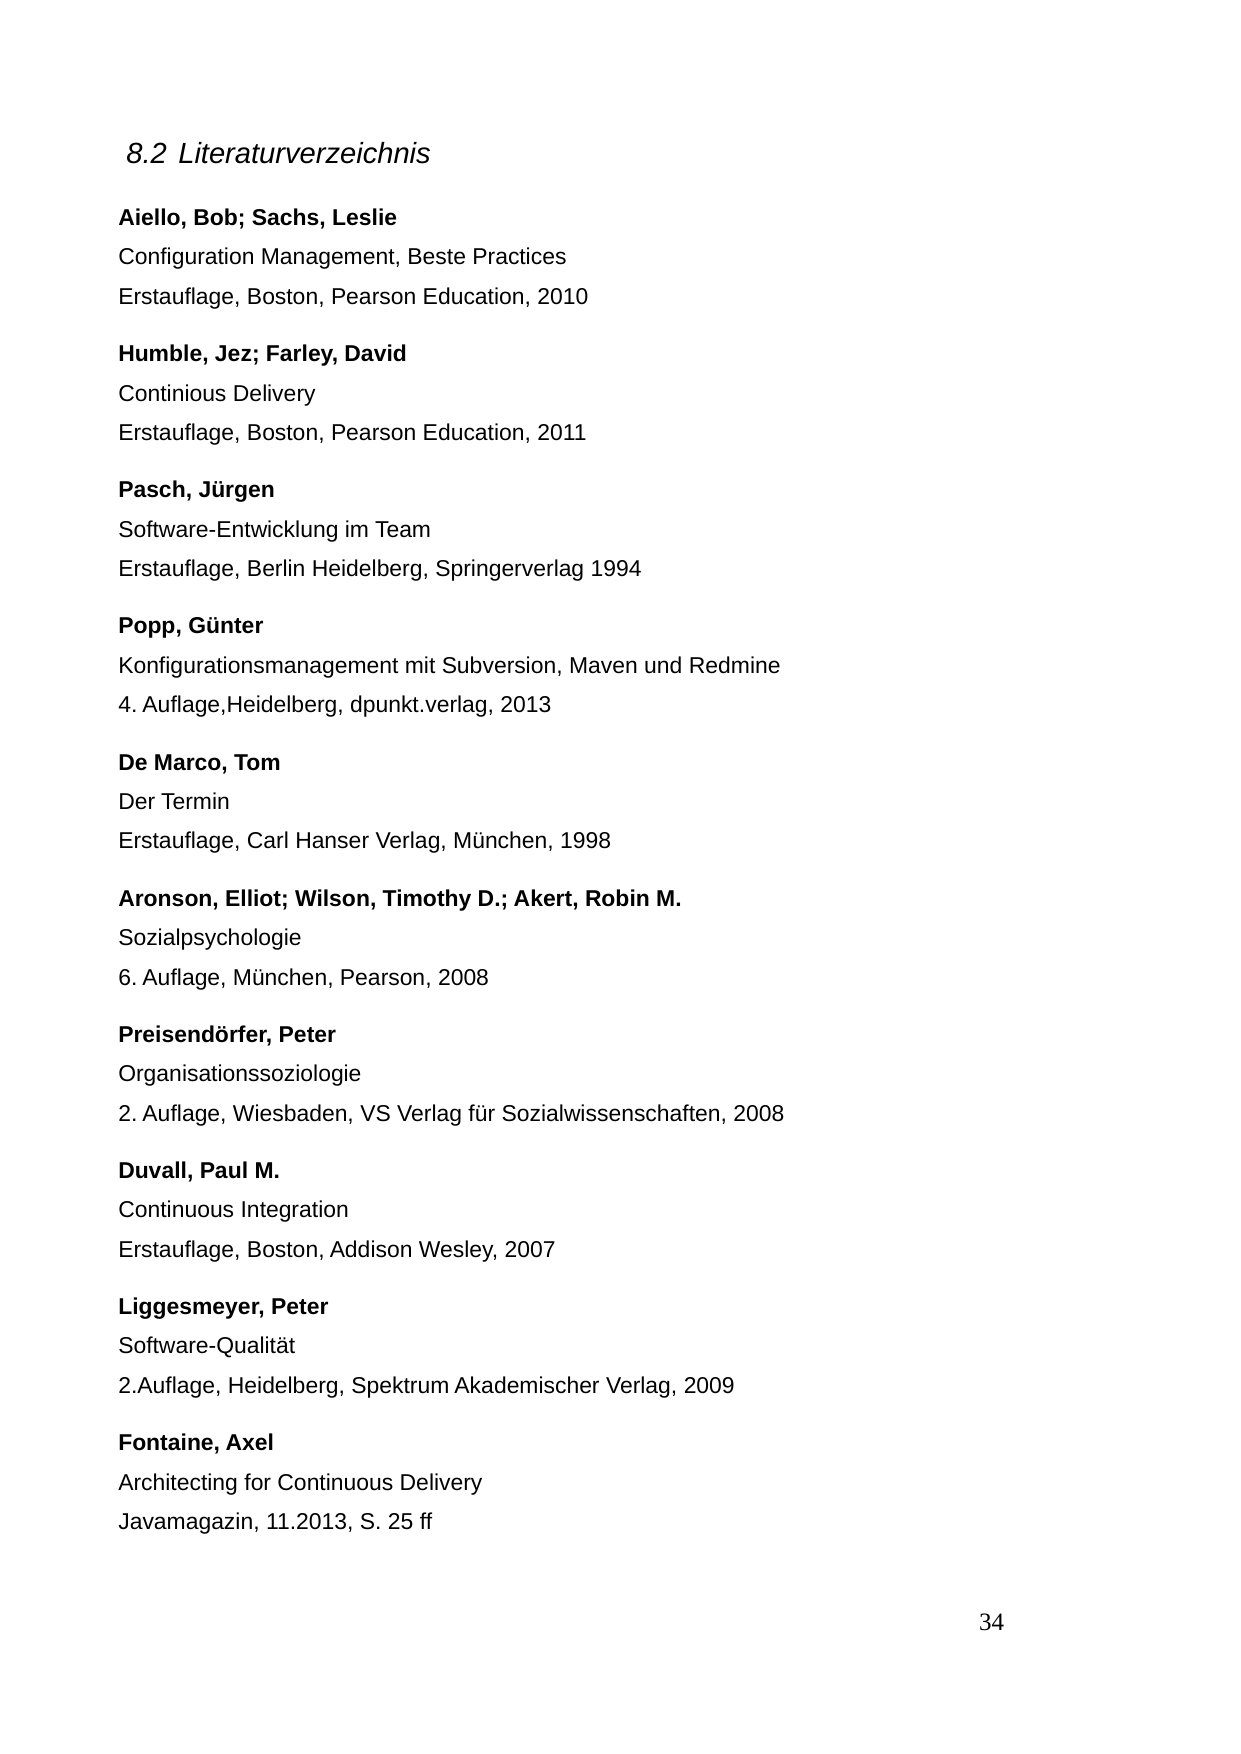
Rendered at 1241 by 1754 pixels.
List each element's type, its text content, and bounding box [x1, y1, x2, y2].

text Pasch, Jürgen Software-Entwicklung im Team Erstauflage, Berlin Heidelberg, Springerverlag 1994 [118, 476, 1004, 581]
text Liggesmeyer, Peter Software-Qualität 2.Auflage, Heidelberg, Spektrum Akademischer Verlag, 2009 [118, 1293, 1004, 1398]
text Fontaine, Axel Architecting for Continuous Delivery Javamagazin, 11.2013, S. 25 ff [118, 1429, 1004, 1534]
text Preisendörfer, Peter Organisationssoziologie 2. Auflage, Wiesbaden, VS Verlag für Sozialwissenschaften, 2008 [118, 1021, 1004, 1126]
text Aronson, Elliot; Wilson, Timothy D.; Akert, Robin M. Sozialpsychologie 6. Auflage, München, Pearson, 2008 [118, 884, 1004, 990]
text De Marco, Tom Der Termin Erstauflage, Carl Hanser Verlag, München, 1998 [118, 748, 1004, 854]
text Humble, Jez; Farley, David Continious Delivery Erstauflage, Boston, Pearson Education, 2011 [118, 340, 1004, 445]
subtitle Literaturverzeichnis [118, 136, 1004, 169]
text Aiello, Bob; Sachs, Leslie Configuration Management, Beste Practices Erstauflage, Boston, Pearson Education, 2010 [118, 204, 1004, 309]
text Popp, Günter Konfigurationsmanagement mit Subversion, Maven und Redmine 4. Auflage,Heidelberg, dpunkt.verlag, 2013 [118, 612, 1004, 718]
text Duvall, Paul M. Continuous Integration Erstauflage, Boston, Addison Wesley, 2007 [118, 1157, 1004, 1262]
